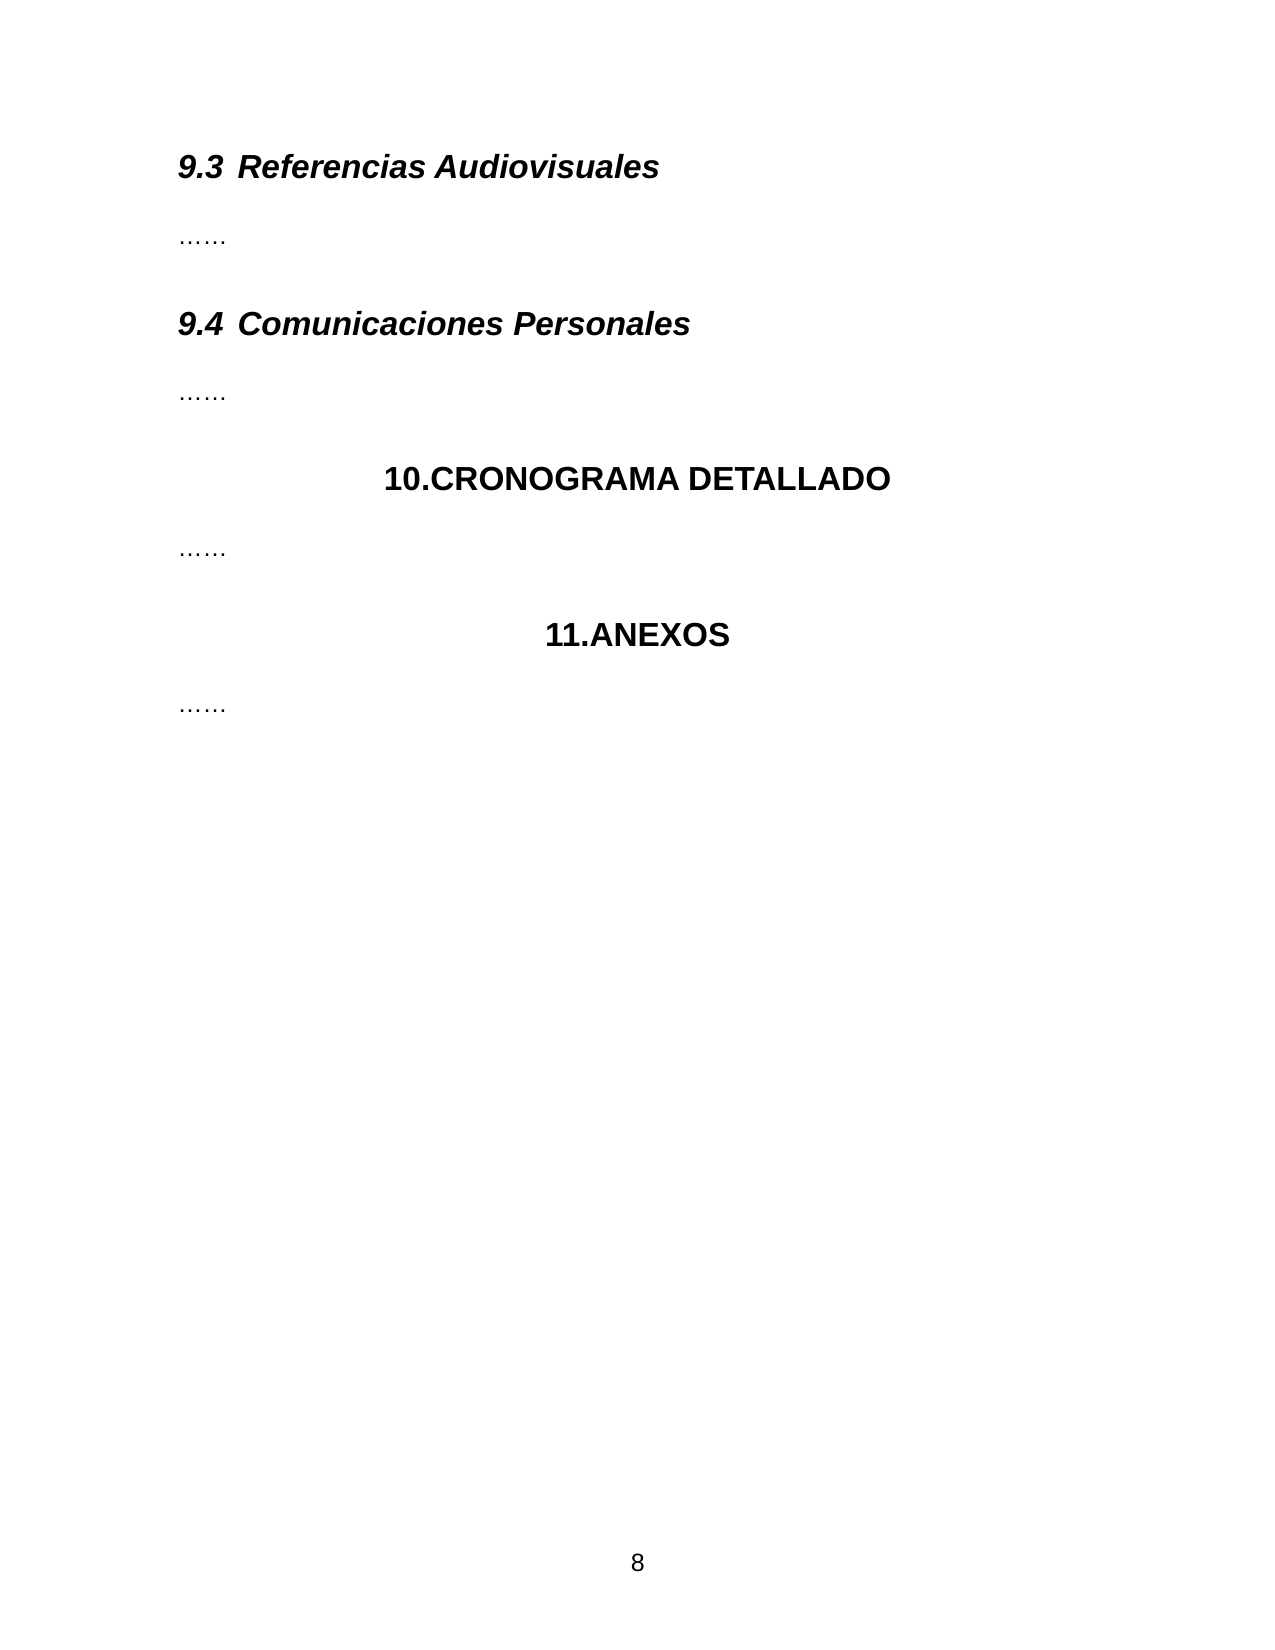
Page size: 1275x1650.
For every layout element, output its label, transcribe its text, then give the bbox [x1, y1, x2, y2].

text …… [177, 377, 1098, 406]
text …… [177, 221, 1098, 250]
subtitle Comunicaciones Personales [177, 303, 1098, 342]
subtitle ANEXOS [177, 615, 1098, 654]
subtitle Referencias Audiovisuales [177, 148, 1098, 186]
text …… [177, 533, 1098, 562]
subtitle CRONOGRAMA DETALLADO [177, 459, 1098, 498]
text …… [177, 689, 1098, 718]
